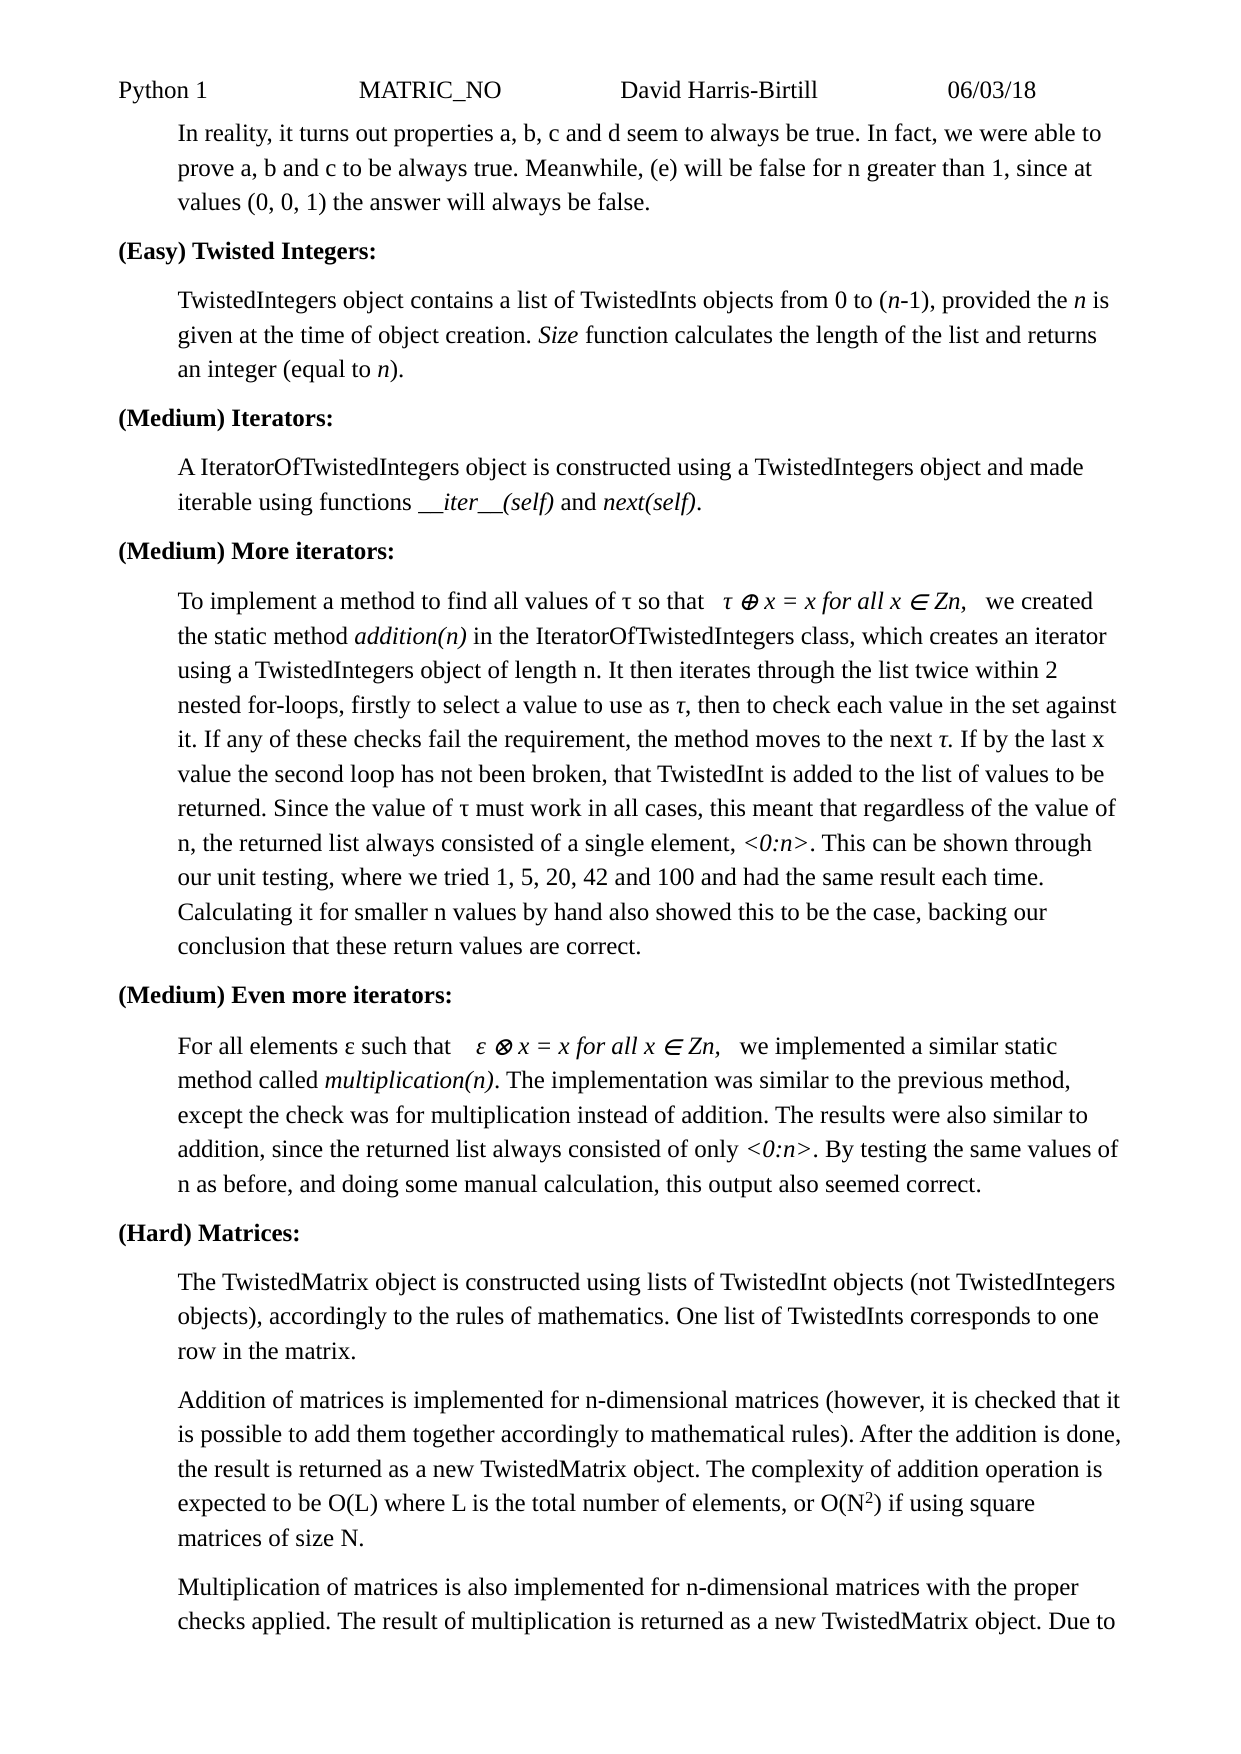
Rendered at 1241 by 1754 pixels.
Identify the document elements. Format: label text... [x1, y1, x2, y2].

text For all elements ε such that ε ⊗ x = x for all x ∈ Zn, we implemented a similar static method called multiplication(n). The implementation was similar to the previous method, except the check was for multiplication instead of addition. The results were also similar to addition, since the returned list always consisted of only <0:n>. By testing the same values of n as before, and doing some manual calculation, this output also seemed correct. [177, 1029, 1122, 1197]
text In reality, it turns out properties a, b, c and d seem to always be true. In fact, we were able to prove a, b and c to be always true. Meanwhile, (e) will be false for n greater than 1, since at values (0, 0, 1) the answer will always be false. [177, 118, 1122, 216]
text (Medium) Iterators: [118, 403, 1122, 432]
text Addition of matrices is implemented for n-dimensional matrices (however, it is checked that it is possible to add them together accordingly to mathematical rules). After the addition is done, the result is returned as a new TwistedMatrix object. The complexity of addition operation is expected to be O(L) where L is the total number of elements, or O(N2) if using square matrices of size N. [177, 1385, 1122, 1551]
text TwistedIntegers object contains a list of TwistedInts objects from 0 to (n-1), provided the n is given at the time of object creation. Size function calculates the length of the list and returns an integer (equal to n). [177, 285, 1122, 383]
text To implement a method to find all values of τ so that τ ⊕ x = x for all x ∈ Zn, we created the static method addition(n) in the IteratorOfTwistedIntegers class, which creates an iterator using a TwistedIntegers object of length n. It then iterates through the list twice within 2 nested for-loops, firstly to select a value to use as τ, then to check each value in the set against it. If any of these checks fail the requirement, the method moves to the next τ. If by the last x value the second loop has not been broken, that TwistedInt is added to the list of values to be returned. Since the value of τ must work in all cases, this meant that regardless of the value of n, the returned list always consisted of a single element, <0:n>. This can be shown through our unit testing, where we tried 1, 5, 20, 42 and 100 and had the same result each time. Calculating it for smaller n values by hand also showed this to be the case, backing our conclusion that these return values are correct. [177, 585, 1122, 960]
text (Hard) Matrices: [118, 1218, 1122, 1246]
text The TwistedMatrix object is constructed using lists of TwistedInt objects (not TwistedIntegers objects), accordingly to the rules of mathematics. One list of TwistedInts corresponds to one row in the matrix. [177, 1267, 1122, 1364]
text (Medium) More iterators: [118, 536, 1122, 564]
text Multiplication of matrices is also implemented for n-dimensional matrices with the proper checks applied. The result of multiplication is returned as a new TwistedMatrix object. Due to [177, 1572, 1122, 1635]
text (Easy) Twisted Integers: [118, 236, 1122, 265]
text A IteratorOfTwistedIntegers object is constructed using a TwistedIntegers object and made iterable using functions __iter__(self) and next(self). [177, 452, 1122, 516]
text (Medium) Even more iterators: [118, 980, 1122, 1009]
